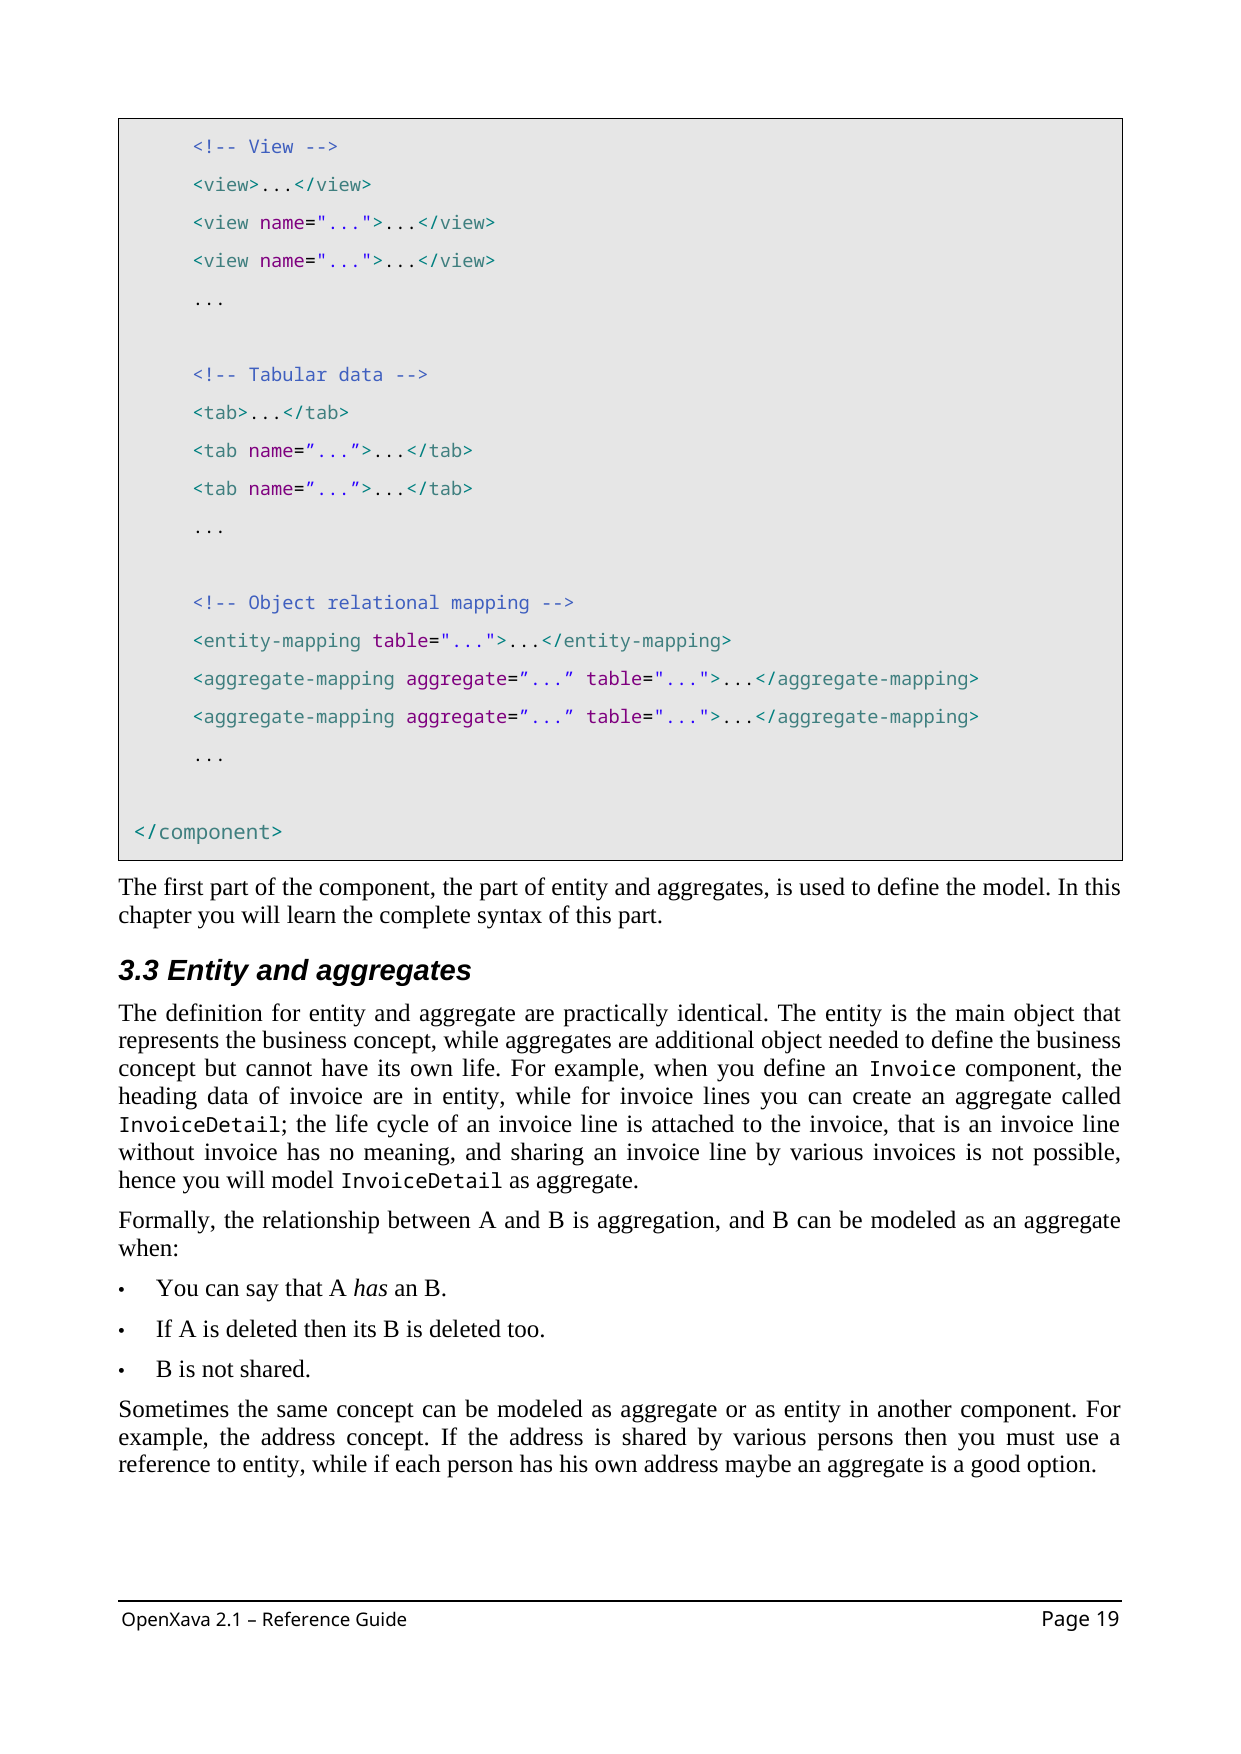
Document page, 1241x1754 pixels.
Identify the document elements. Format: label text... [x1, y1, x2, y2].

text The definition for entity and aggregate are practically identical. The entity is the main object that represents the business concept, while aggregates are additional object needed to define the business concept but cannot have its own life. For example, when you define an Invoice component, the heading data of invoice are in entity, while for invoice lines you can create an aggregate called InvoiceDetail; the life cycle of an invoice line is attached to the invoice, that is an invoice line without invoice has no meaning, and sharing an invoice line by various invoices is not possible, hence you will model InvoiceDetail as aggregate. [118, 999, 1122, 1194]
text ... [119, 498, 1122, 536]
text <!-- Object relational mapping --> [119, 574, 1122, 612]
text Formally, the relationship between A and B is aggregation, and B can be modeled as an aggregate when: [118, 1207, 1122, 1262]
text The first part of the component, the part of entity and aggregates, is used to define the model. In this chapter you will learn the complete syntax of this part. [118, 873, 1122, 928]
text <aggregate-mapping aggregate=”...” table="...">...</aggregate-mapping> [119, 650, 1122, 688]
text <view>...</view> [119, 156, 1122, 194]
text Sometimes the same concept can be modeled as aggregate or as entity in another component. For example, the address concept. If the address is shared by various persons then you must use a reference to entity, while if each person has his own address maybe an aggregate is a good option. [118, 1395, 1122, 1478]
text <entity-mapping table="...">...</entity-mapping> [119, 612, 1122, 650]
list B is not shared. [118, 1355, 1122, 1383]
text </component> [119, 802, 1122, 860]
text <tab name=”...”>...</tab> [119, 422, 1122, 460]
subtitle Entity and aggregates [118, 953, 1122, 986]
list If A is deleted then its B is deleted too. [118, 1315, 1122, 1342]
list You can say that A has an B. [118, 1274, 1122, 1302]
text <tab>...</tab> [119, 384, 1122, 422]
text <view name="...">...</view> [119, 232, 1122, 270]
text <!-- Tabular data --> [119, 346, 1122, 384]
text <view name="...">...</view> [119, 194, 1122, 232]
text <aggregate-mapping aggregate=”...” table="...">...</aggregate-mapping> [119, 688, 1122, 726]
text ... [119, 270, 1122, 308]
text <!-- View --> [119, 119, 1122, 156]
text ... [119, 726, 1122, 764]
text <tab name=”...”>...</tab> [119, 460, 1122, 498]
